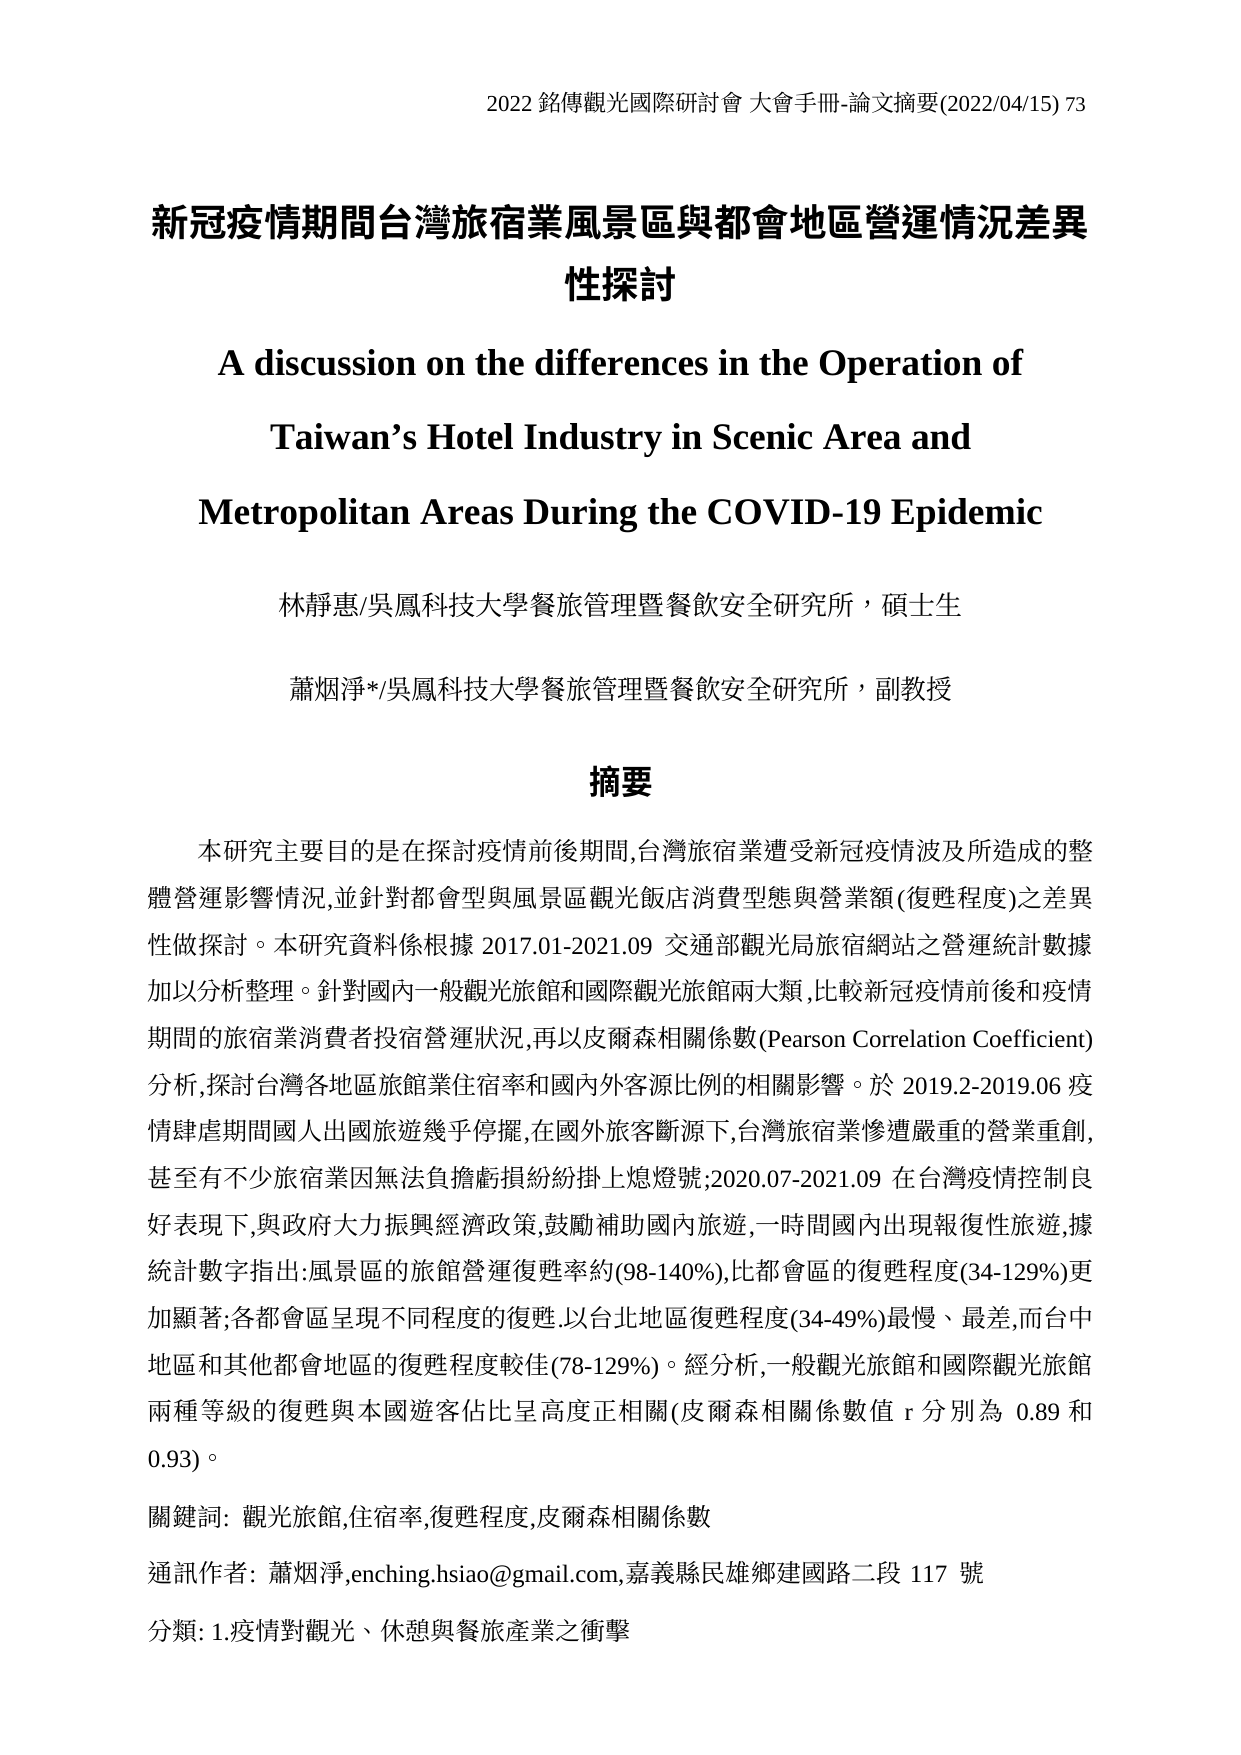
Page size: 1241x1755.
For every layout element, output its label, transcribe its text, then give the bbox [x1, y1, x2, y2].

text A discussion on the differences in the Operation of Taiwan’s Hotel Industry in Scenic Area and Metropolitan Areas During the COVID-19 Epidemic [160, 340, 1081, 532]
text 新冠疫情期間台灣旅宿業風景區與都會地區營運情況差異 [144, 189, 1096, 248]
text 性探討 [149, 254, 1091, 309]
text 本研究主要目的是在探討疫情前後期間,台灣旅宿業遭受新冠疫情波及所造成的整體營運影響情況,並針對都會型與風景區觀光飯店消費型態與營業額(復甦程度)之差異性做探討。本研究資料係根據 2017.01-2021.09 交通部觀光局旅宿網站之營運統計數據加以分析整理。針對國內一般觀光旅館和國際觀光旅館兩大類,比較新冠疫情前後和疫情期間的旅宿業消費者投宿營運狀況,再以皮爾森相關係數(Pearson Correlation Coefficient) 分析,探討台灣各地區旅館業住宿率和國內外客源比例的相關影響。於 2019.2-2019.06 疫情肆虐期間國人出國旅遊幾乎停擺,在國外旅客斷源下,台灣旅宿業慘遭嚴重的營業重創, 甚至有不少旅宿業因無法負擔虧損紛紛掛上熄燈號;2020.07-2021.09 在台灣疫情控制良好表現下,與政府大力振興經濟政策,鼓勵補助國內旅遊,一時間國內出現報復性旅遊,據統計數字指出:風景區的旅館營運復甦率約(98-140%),比都會區的復甦程度(34-129%)更加顯著;各都會區呈現不同程度的復甦.以台北地區復甦程度(34-49%)最慢、最差,而台中地區和其他都會地區的復甦程度較佳(78-129%)。經分析,一般觀光旅館和國際觀光旅館兩種等級的復甦與本國遊客佔比呈高度正相關(皮爾森相關係數值 r 分別為 0.89 和0.93)。 [148, 832, 1093, 1475]
text 通訊作者: 蕭烟淨,enching.hsiao@gmail.com,嘉義縣民雄鄉建國路二段 117 號分類: 1.疫情對觀光、休憩與餐旅產業之衝擊 [148, 1554, 984, 1648]
text 林靜惠/吳鳳科技大學餐旅管理暨餐飲安全研究所，碩士生蕭烟淨*/吳鳳科技大學餐旅管理暨餐飲安全研究所，副教授 [271, 584, 970, 707]
text 關鍵詞: 觀光旅館,住宿率,復甦程度,皮爾森相關係數 [148, 1498, 1130, 1534]
text 摘要 [150, 756, 1091, 804]
